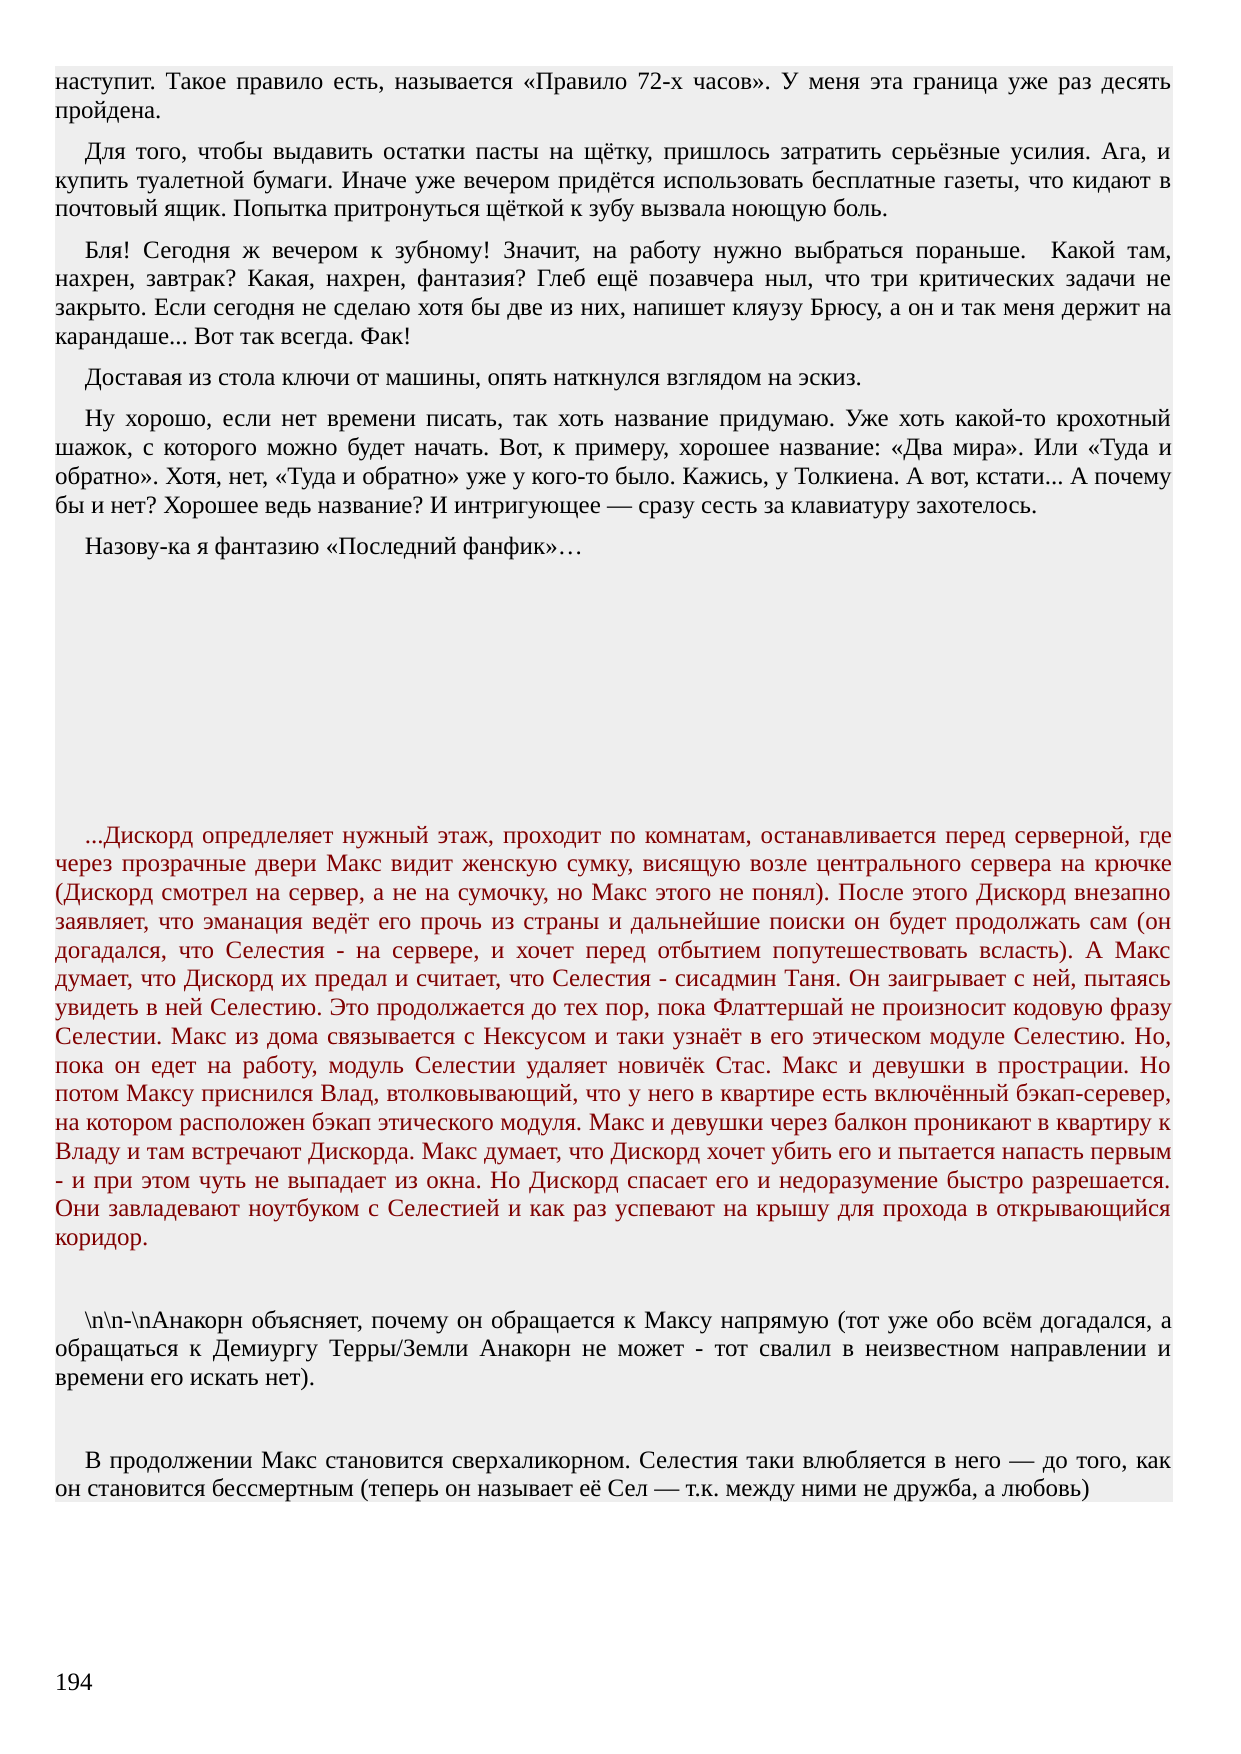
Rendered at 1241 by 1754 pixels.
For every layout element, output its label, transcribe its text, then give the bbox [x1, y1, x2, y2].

text \n\n-\nАнакорн объясняет, почему он обращается к Максу напрямую (тот уже обо всём догадался, а обращаться к Демиургу Терры/Земли Анакорн не может - тот свалил в неизвестном направлении и времени его искать нет). [55, 1305, 1173, 1391]
text Бля! Сегодня ж вечером к зубному! Значит, на работу нужно выбраться пораньше. Какой там, нахрен, завтрак? Какая, нахрен, фантазия? Глеб ещё позавчера ныл, что три критических задачи не закрыто. Если сегодня не сделаю хотя бы две из них, напишет кляузу Брюсу, а он и так меня держит на карандаше... Вот так всегда. Фак! [55, 235, 1173, 350]
text наступит. Такое правило есть, называется «Правило 72-х часов». У меня эта граница уже раз десять пройдена. [55, 66, 1173, 123]
text Ну хорошо, если нет времени писать, так хоть название придумаю. Уже хоть какой-то крохотный шажок, с которого можно будет начать. Вот, к примеру, хорошее название: «Два мира». Или «Туда и обратно». Хотя, нет, «Туда и обратно» уже у кого-то было. Кажись, у Толкиена. А вот, кстати... А почему бы и нет? Хорошее ведь название? И интригующее — сразу сесть за клавиатуру захотелось. [55, 403, 1173, 518]
text Для того, чтобы выдавить остатки пасты на щётку, пришлось затратить серьёзные усилия. Ага, и купить туалетной бумаги. Иначе уже вечером придётся использовать бесплатные газеты, что кидают в почтовый ящик. Попытка притронуться щёткой к зубу вызвала ноющую боль. [55, 136, 1173, 222]
text ...Дискорд опредлеляет нужный этаж, проходит по комнатам, останавливается перед серверной, где через прозрачные двери Макс видит женскую сумку, висящую возле центрального сервера на крючке (Дискорд смотрел на сервер, а не на сумочку, но Макс этого не понял). После этого Дискорд внезапно заявляет, что эманация ведёт его прочь из страны и дальнейшие поиски он будет продолжать сам (он догадался, что Селестия - на сервере, и хочет перед отбытием попутешествовать всласть). А Макс думает, что Дискорд их предал и считает, что Селестия - сисадмин Таня. Он заигрывает с ней, пытаясь увидеть в ней Селестию. Это продолжается до тех пор, пока Флаттершай не произносит кодовую фразу Селестии. Макс из дома связывается с Нексусом и таки узнаёт в его этическом модуле Селестию. Но, пока он едет на работу, модуль Селестии удаляет новичёк Стас. Макс и девушки в прострации. Но потом Максу приснился Влад, втолковывающий, что у него в квартире есть включённый бэкап-серевер, на котором расположен бэкап этического модуля. Макс и девушки через балкон проникают в квартиру к Владу и там встречают Дискорда. Макс думает, что Дискорд хочет убить его и пытается напасть первым - и при этом чуть не выпадает из окна. Но Дискорд спасает его и недоразумение быстро разрешается. Они завладевают ноутбуком с Селестией и как раз успевают на крышу для прохода в открывающийся коридор. [55, 820, 1173, 1251]
text В продолжении Макс становится сверхаликорном. Селестия таки влюбляется в него — до того, как он становится бессмертным (теперь он называет её Сел — т.к. между ними не дружба, а любовь) [55, 1445, 1173, 1502]
text Назову-ка я фантазию «Последний фанфик»… [55, 531, 1173, 560]
text Доставая из стола ключи от машины, опять наткнулся взглядом на эскиз. [55, 362, 1173, 391]
